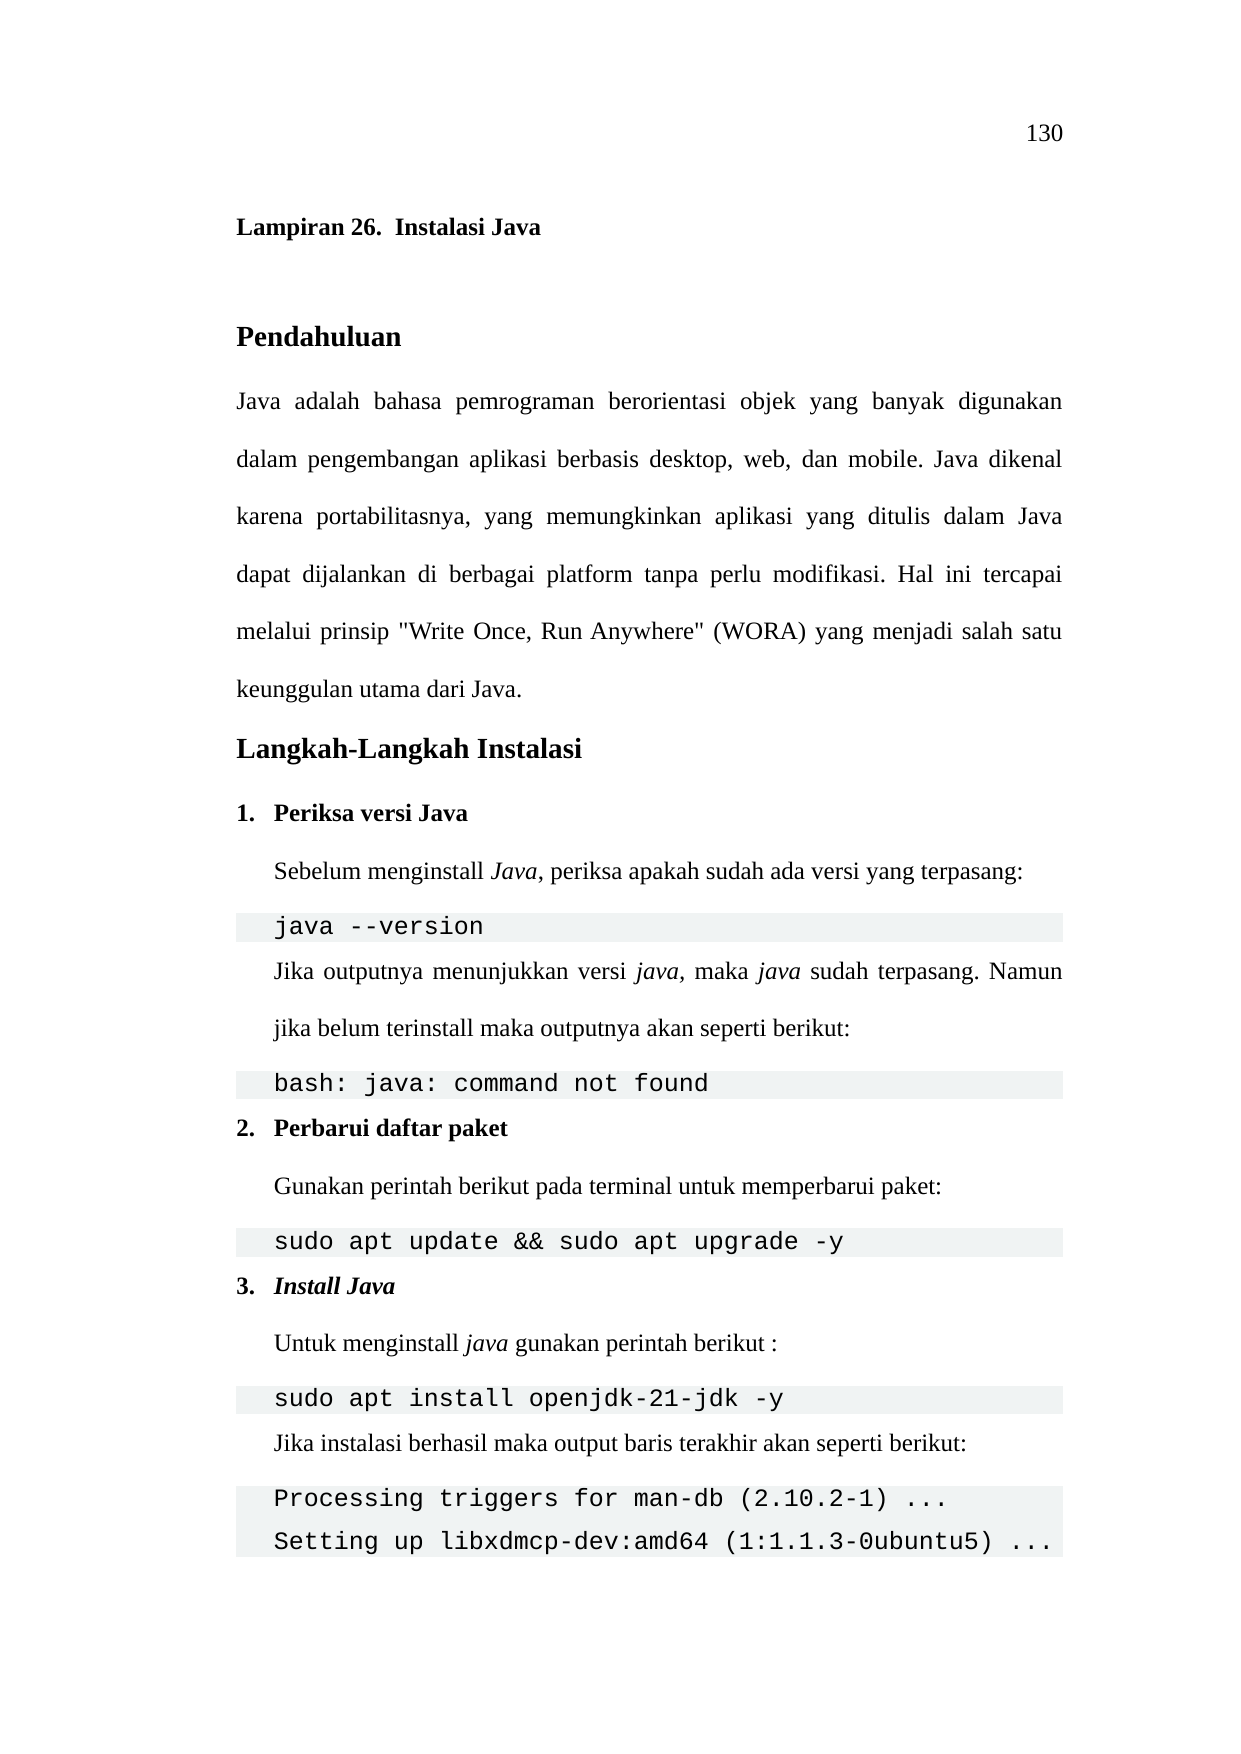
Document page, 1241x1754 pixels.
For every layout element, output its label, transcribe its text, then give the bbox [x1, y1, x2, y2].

list java --version [236, 913, 1063, 942]
list Install Java [236, 1271, 1063, 1299]
list Jika outputnya menunjukkan versi java, maka java sudah terpasang. Namun jika belum terinstall maka outputnya akan seperti berikut: [236, 956, 1063, 1042]
text Pendahuluan [236, 319, 1063, 353]
list Untuk menginstall java gunakan perintah berikut : [236, 1328, 1063, 1357]
list Periksa versi Java [236, 798, 1063, 827]
list Gunakan perintah berikut pada terminal untuk memperbarui paket: [236, 1171, 1063, 1199]
list sudo apt install openjdk-21-jdk -y [236, 1386, 1063, 1414]
text Java adalah bahasa pemrograman berorientasi objek yang banyak digunakan dalam pengembangan aplikasi berbasis desktop, web, dan mobile. Java dikenal karena portabilitasnya, yang memungkinkan aplikasi yang ditulis dalam Java dapat dijalankan di berbagai platform tanpa perlu modifikasi. Hal ini tercapai melalui prinsip "Write Once, Run Anywhere" (WORA) yang menjadi salah satu keunggulan utama dari Java. [236, 386, 1063, 702]
list Processing triggers for man-db (2.10.2-1) ... [236, 1486, 1063, 1514]
list bash: java: command not found [236, 1071, 1063, 1099]
list Perbarui daftar paket [236, 1113, 1063, 1142]
list Setting up libxdmcp-dev:amd64 (1:1.1.3-0ubuntu5) ... [236, 1528, 1063, 1557]
subtitle Instalasi Java [236, 212, 1063, 241]
list Sebelum menginstall Java, periksa apakah sudah ada versi yang terpasang: [236, 856, 1063, 884]
list Jika instalasi berhasil maka output baris terakhir akan seperti berikut: [236, 1428, 1063, 1457]
text Langkah-Langkah Instalasi [236, 731, 1063, 765]
list sudo apt update && sudo apt upgrade -y [236, 1228, 1063, 1257]
